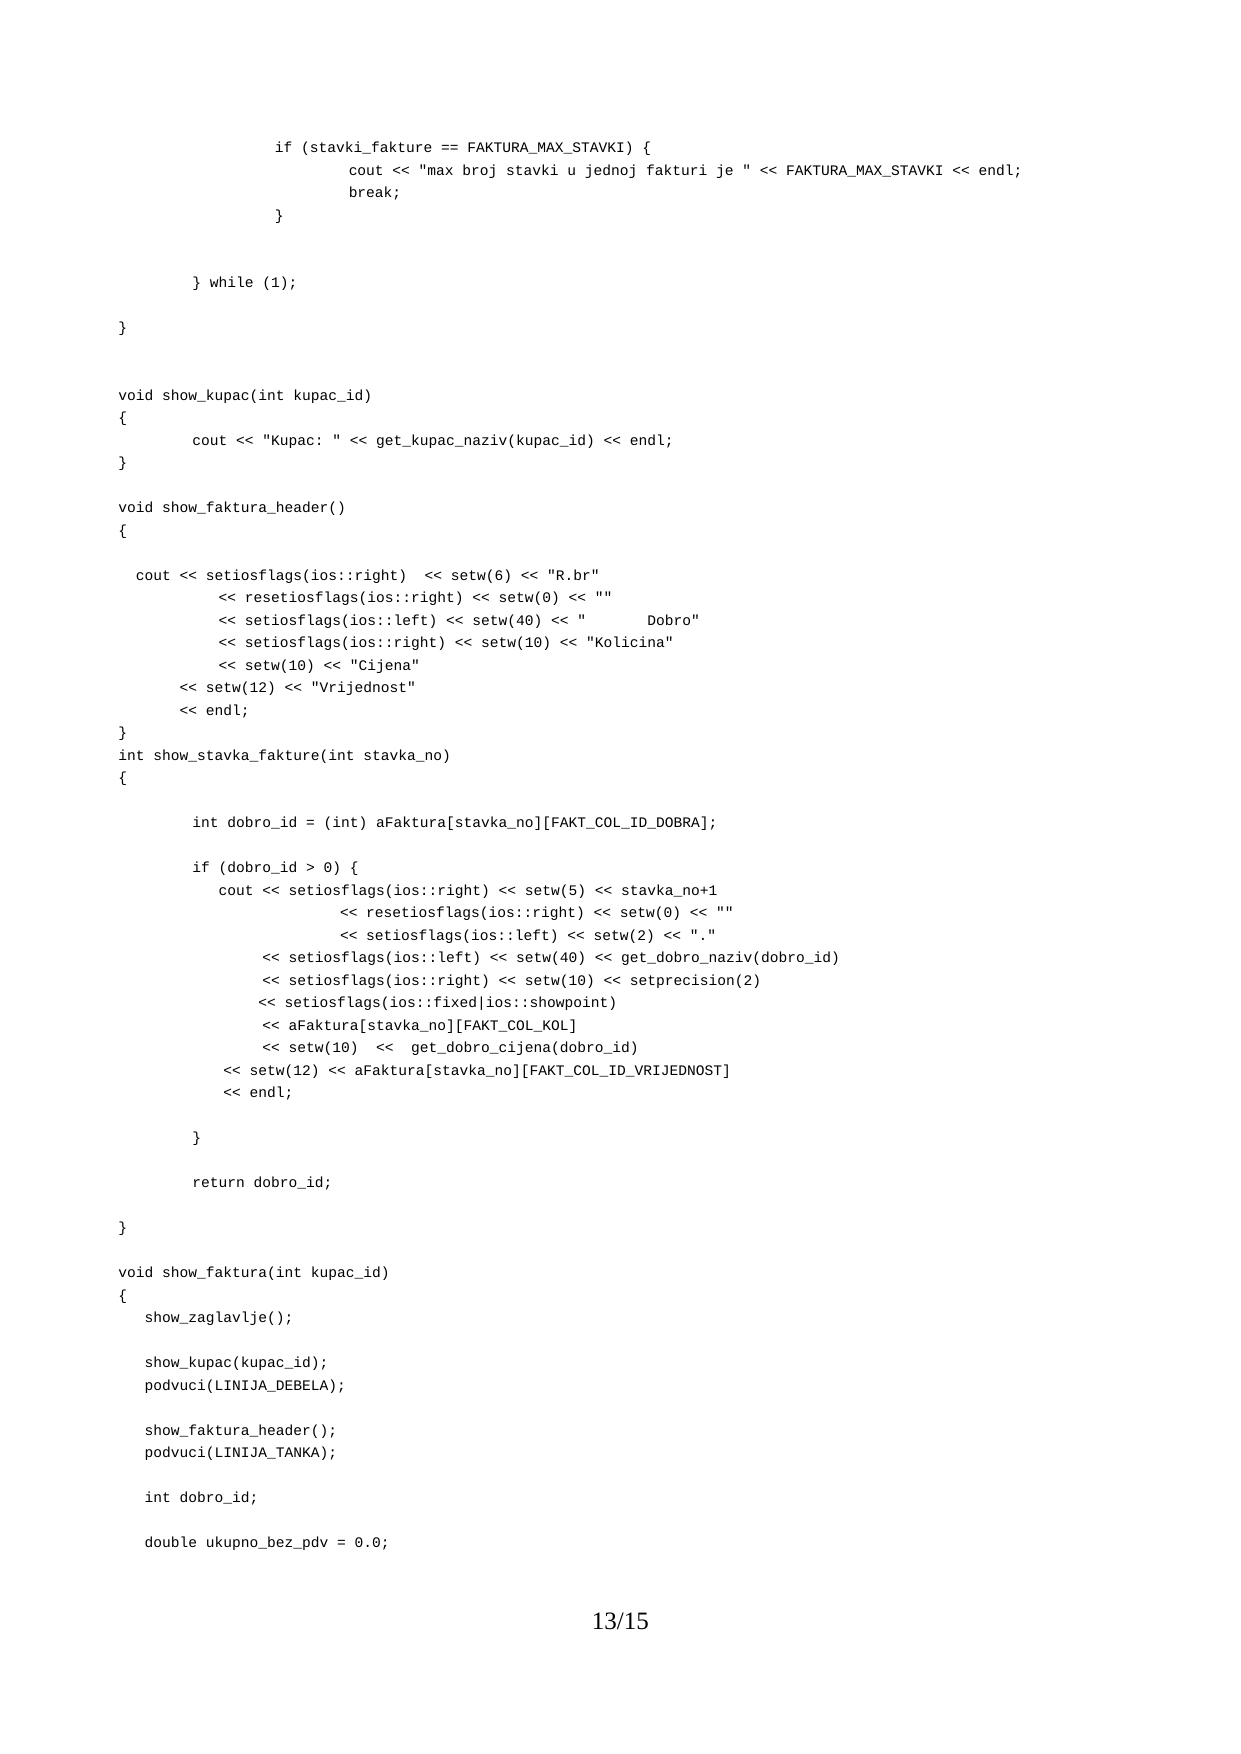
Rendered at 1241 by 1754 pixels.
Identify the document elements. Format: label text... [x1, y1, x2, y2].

text int dobro_id = (int) aFaktura[stavka_no][FAKT_COL_ID_DOBRA]; [118, 816, 1122, 832]
text } [118, 1131, 1122, 1147]
text break; [118, 186, 1122, 202]
text } [118, 726, 1122, 742]
text cout << "max broj stavki u jednoj fakturi je " << FAKTURA_MAX_STAVKI << endl; [118, 163, 1122, 180]
text } [118, 321, 1122, 337]
text cout << "Kupac: " << get_kupac_naziv(kupac_id) << endl; [118, 433, 1122, 450]
text if (stavki_fakture == FAKTURA_MAX_STAVKI) { [118, 141, 1122, 157]
text cout << setiosflags(ios::right) << setw(5) << stavka_no+1 [118, 883, 1122, 900]
text } [118, 1221, 1122, 1237]
text if (dobro_id > 0) { [118, 861, 1122, 877]
text void show_faktura(int kupac_id) [118, 1266, 1122, 1282]
text } [118, 456, 1122, 472]
text << setiosflags(ios::left) << setw(40) << get_dobro_naziv(dobro_id) [118, 951, 1122, 967]
text { [118, 1288, 1122, 1305]
text cout << setiosflags(ios::right) << setw(6) << "R.br" [118, 568, 1122, 585]
text return dobro_id; [118, 1176, 1122, 1192]
text << resetiosflags(ios::right) << setw(0) << "" [118, 591, 1122, 607]
text show_kupac(kupac_id); [118, 1356, 1122, 1372]
text << aFaktura[stavka_no][FAKT_COL_KOL] [118, 1018, 1122, 1035]
text int dobro_id; [118, 1491, 1122, 1507]
text } [118, 208, 1122, 225]
text << setiosflags(ios::fixed|ios::showpoint) [118, 996, 1122, 1012]
text << setw(12) << aFaktura[stavka_no][FAKT_COL_ID_VRIJEDNOST] [118, 1063, 1122, 1080]
text { [118, 411, 1122, 427]
text << setw(12) << "Vrijednost" [118, 681, 1122, 697]
text double ukupno_bez_pdv = 0.0; [118, 1536, 1122, 1552]
text int show_stavka_fakture(int stavka_no) [118, 748, 1122, 765]
text << endl; [118, 703, 1122, 720]
text { [118, 523, 1122, 540]
text void show_kupac(int kupac_id) [118, 388, 1122, 405]
text show_zaglavlje(); [118, 1311, 1122, 1327]
text podvuci(LINIJA_DEBELA); [118, 1378, 1122, 1395]
text podvuci(LINIJA_TANKA); [118, 1446, 1122, 1462]
text << setiosflags(ios::right) << setw(10) << "Kolicina" [118, 636, 1122, 652]
text } while (1); [118, 276, 1122, 292]
text void show_faktura_header() [118, 501, 1122, 517]
text { [118, 771, 1122, 787]
text << setw(10) << get_dobro_cijena(dobro_id) [118, 1041, 1122, 1057]
text << resetiosflags(ios::right) << setw(0) << "" [118, 906, 1122, 922]
text << endl; [118, 1086, 1122, 1102]
text << setiosflags(ios::right) << setw(10) << setprecision(2) [118, 973, 1122, 990]
text << setiosflags(ios::left) << setw(2) << "." [118, 928, 1122, 945]
text << setiosflags(ios::left) << setw(40) << " Dobro" [118, 613, 1122, 630]
text show_faktura_header(); [118, 1423, 1122, 1440]
text << setw(10) << "Cijena" [118, 658, 1122, 675]
